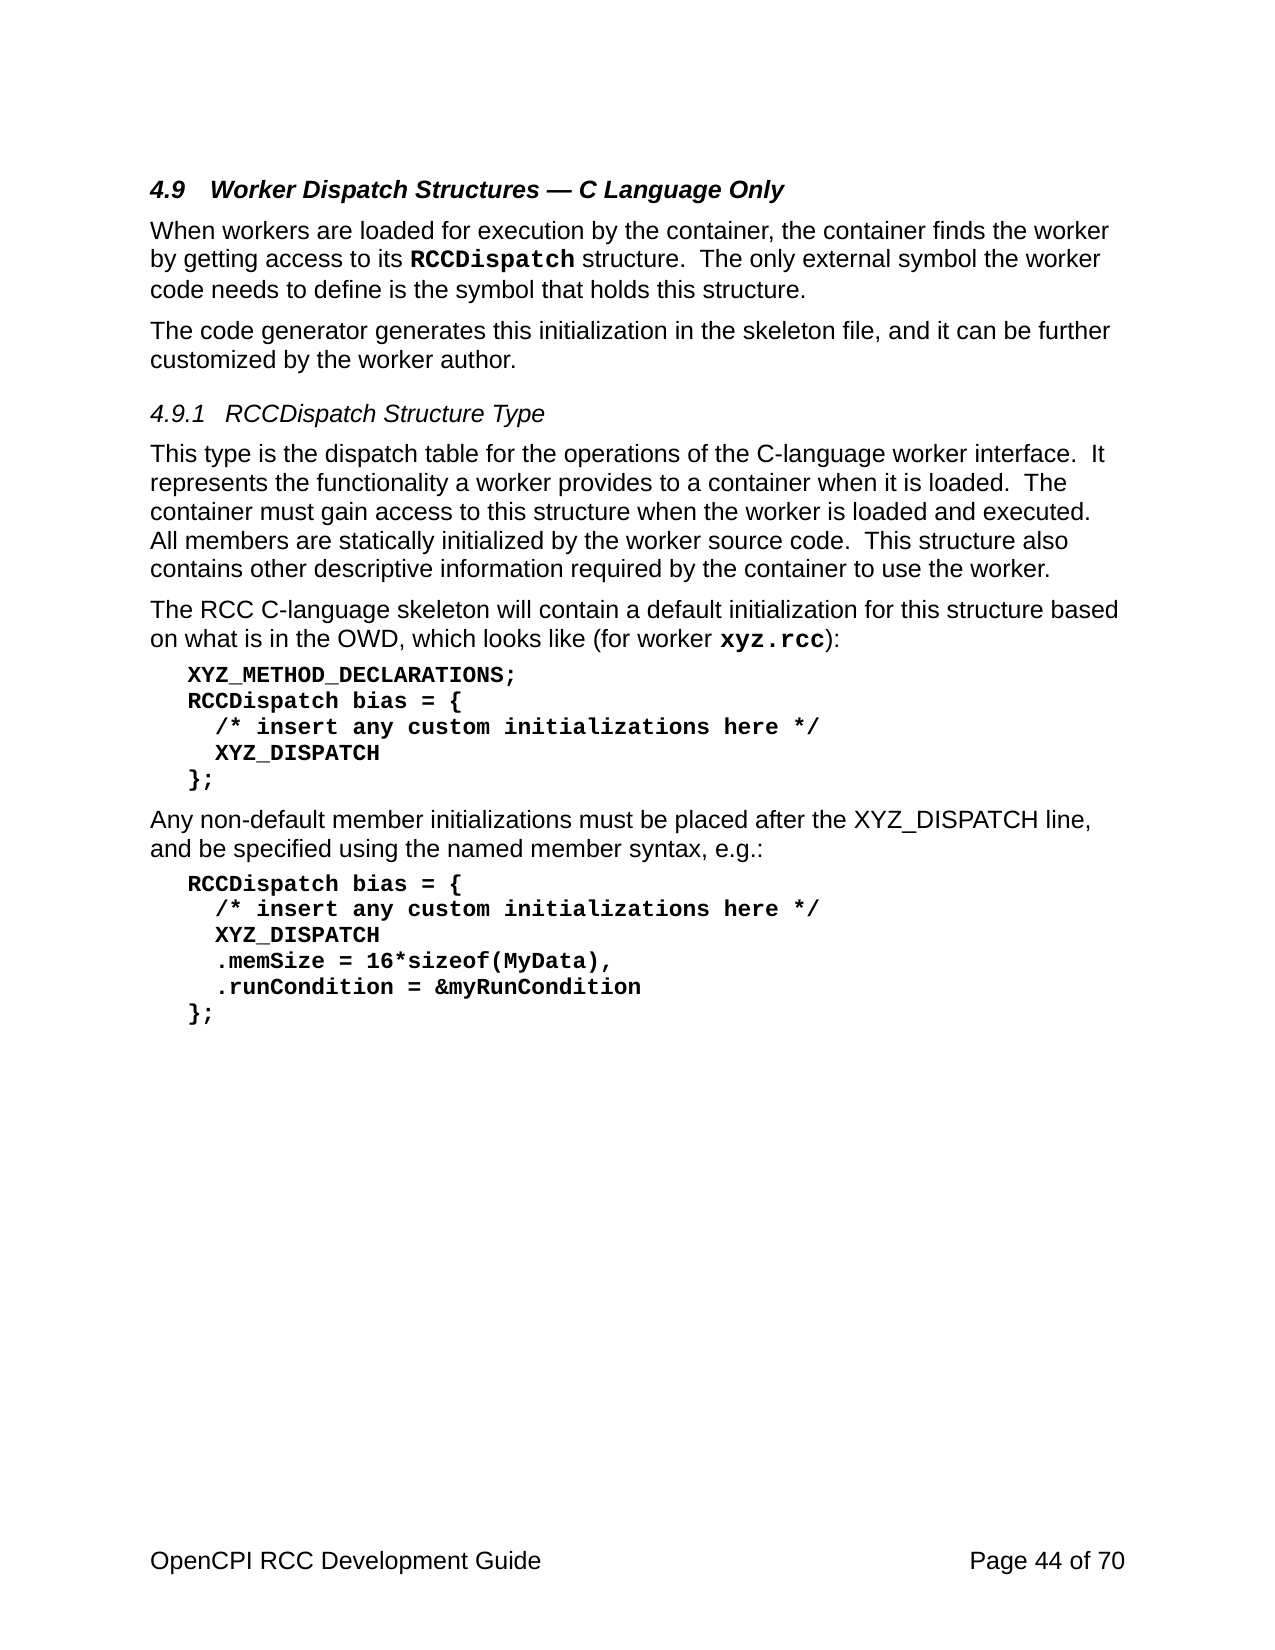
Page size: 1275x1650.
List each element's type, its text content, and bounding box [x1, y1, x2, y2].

text Any non-default member initializations must be placed after the XYZ_DISPATCH line, and be specified using the named member syntax, e.g.: [150, 805, 1125, 863]
text The RCC C-language skeleton will contain a default initialization for this structure based on what is in the OWD, which looks like (for worker xyz.rcc): [150, 595, 1125, 655]
text XYZ_METHOD_DECLARATIONS; RCCDispatch bias = { /* insert any custom initializations here */ XYZ_DISPATCH }; [187, 664, 1125, 793]
text When workers are loaded for execution by the container, the container finds the worker by getting access to its RCCDispatch structure. The only external symbol the worker code needs to define is the symbol that holds this structure. [150, 216, 1125, 304]
text The code generator generates this initialization in the skeleton file, and it can be further customized by the worker author. [150, 316, 1125, 374]
subtitle Worker Dispatch Structures — C Language Only [150, 175, 1125, 204]
text RCCDispatch bias = { /* insert any custom initializations here */ XYZ_DISPATCH .memSize = 16*sizeof(MyData), .runCondition = &myRunCondition }; [187, 872, 1125, 1027]
text This type is the dispatch table for the operations of the C-language worker interface. It represents the functionality a worker provides to a container when it is loaded. The container must gain access to this structure when the worker is loaded and executed. All members are statically initialized by the worker source code. This structure also contains other descriptive information required by the container to use the worker. [150, 439, 1125, 583]
subtitle RCCDispatch Structure Type [150, 399, 1125, 427]
